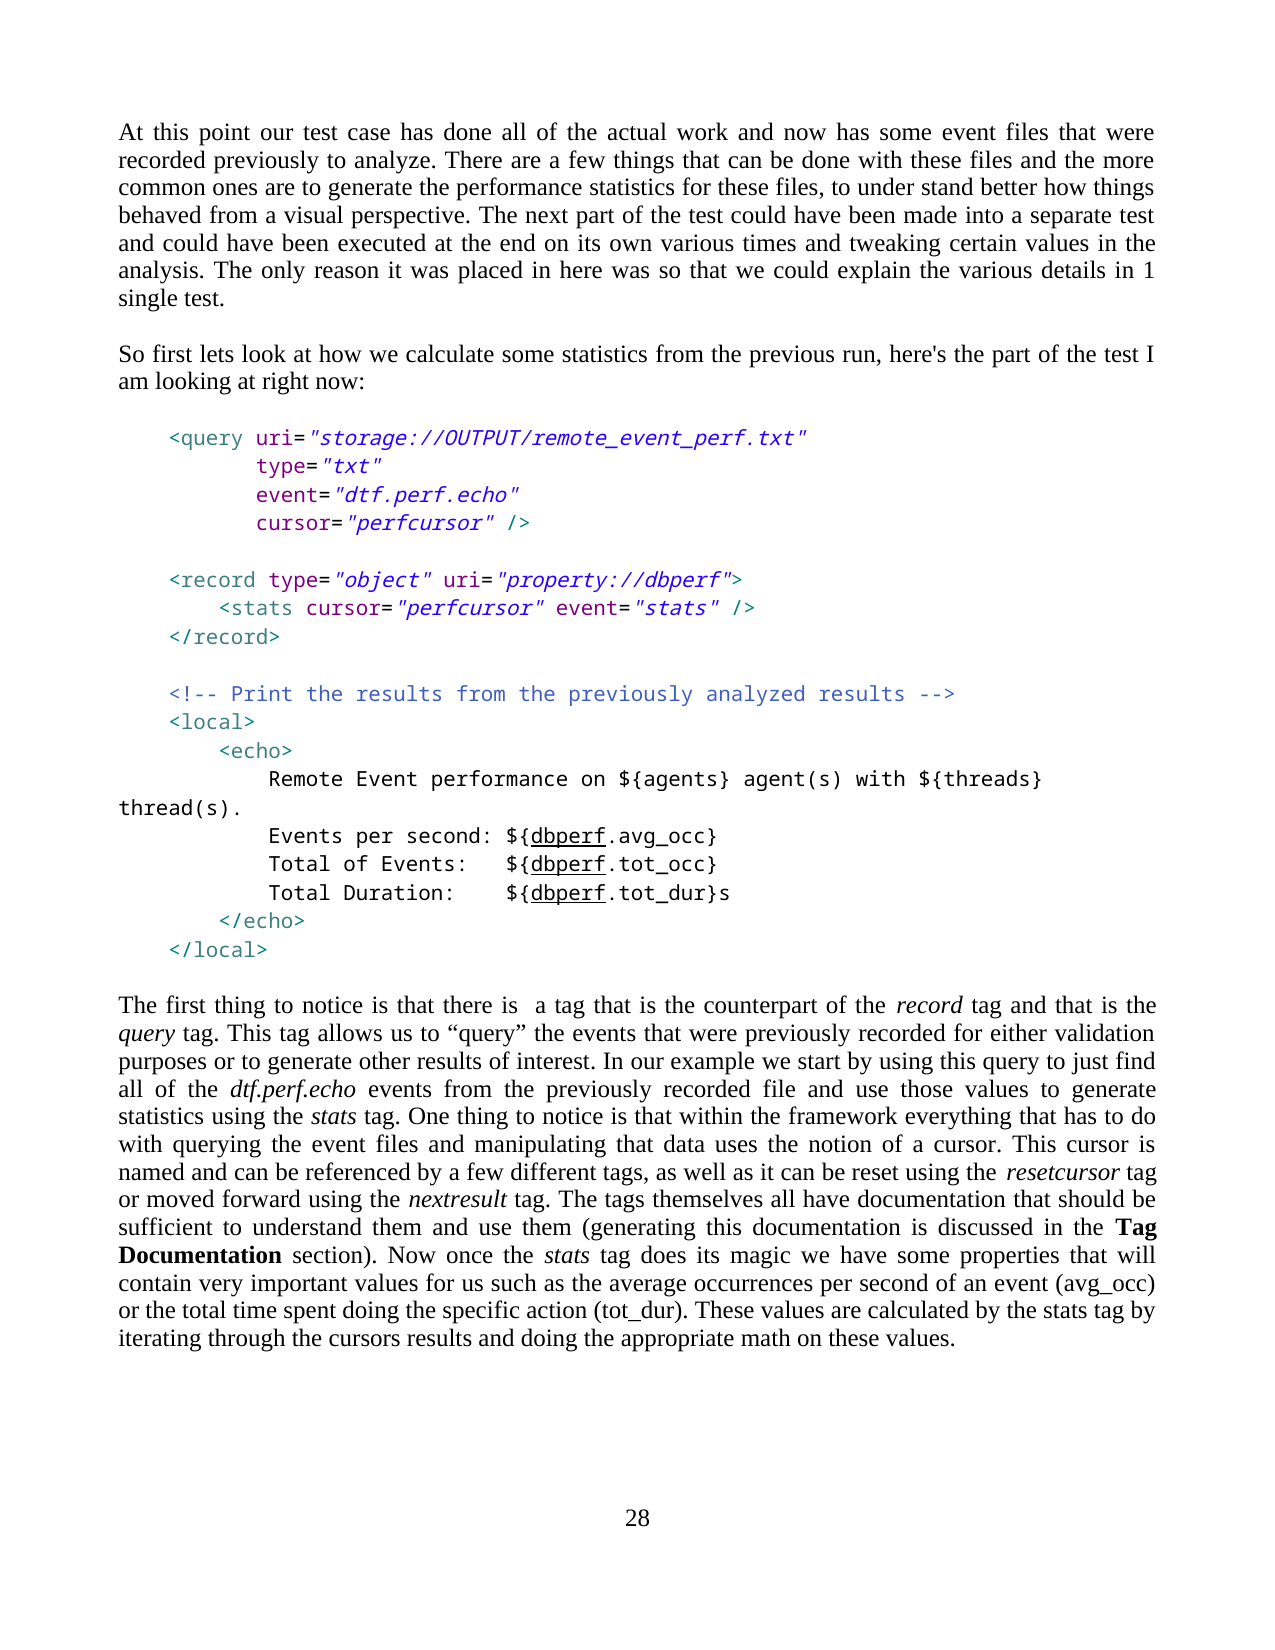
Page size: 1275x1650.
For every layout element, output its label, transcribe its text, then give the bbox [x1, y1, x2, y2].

text <stats cursor="perfcursor" event="stats" /> [118, 593, 1157, 622]
text <record type="object" uri="property://dbperf"> [118, 565, 1157, 593]
text Total of Events: ${dbperf.tot_occ} [118, 849, 1157, 878]
text <echo> [118, 736, 1157, 764]
text </record> [118, 622, 1157, 650]
text Remote Event performance on ${agents} agent(s) with ${threads} thread(s). [118, 764, 1157, 821]
text <local> [118, 707, 1157, 736]
text So first lets look at how we calculate some statistics from the previous run, here's the part of the test I am looking at right now: [118, 340, 1157, 395]
text <query uri="storage://OUTPUT/remote_event_perf.txt" [118, 423, 1157, 451]
text type="txt" [118, 451, 1157, 480]
text </local> [118, 935, 1157, 963]
text Total Duration: ${dbperf.tot_dur}s [118, 878, 1157, 906]
text Events per second: ${dbperf.avg_occ} [118, 821, 1157, 849]
text event="dtf.perf.echo" [118, 480, 1157, 508]
text <!-- Print the results from the previously analyzed results --> [118, 679, 1157, 707]
text At this point our test case has done all of the actual work and now has some event files that were recorded previously to analyze. There are a few things that can be done with these files and the more common ones are to generate the performance statistics for these files, to under stand better how things behaved from a visual perspective. The next part of the test could have been made into a separate test and could have been executed at the end on its own various times and tweaking certain values in the analysis. The only reason it was placed in here was so that we could explain the various details in 1 single test. [118, 118, 1157, 312]
text cursor="perfcursor" /> [118, 508, 1157, 537]
text </echo> [118, 906, 1157, 935]
text The first thing to notice is that there is a tag that is the counterpart of the record tag and that is the query tag. This tag allows us to “query” the events that were previously recorded for either validation purposes or to generate other results of interest. In our example we start by using this query to just find all of the dtf.perf.echo events from the previously recorded file and use those values to generate statistics using the stats tag. One thing to notice is that within the framework everything that has to do with querying the event files and manipulating that data uses the notion of a cursor. This cursor is named and can be referenced by a few different tags, as well as it can be reset using the resetcursor tag or moved forward using the nextresult tag. The tags themselves all have documentation that should be sufficient to understand them and use them (generating this documentation is discussed in the Tag Documentation section). Now once the stats tag does its magic we have some properties that will contain very important values for us such as the average occurrences per second of an event (avg_occ) or the total time spent doing the specific action (tot_dur). These values are calculated by the stats tag by iterating through the cursors results and doing the appropriate math on these values. [118, 992, 1157, 1352]
